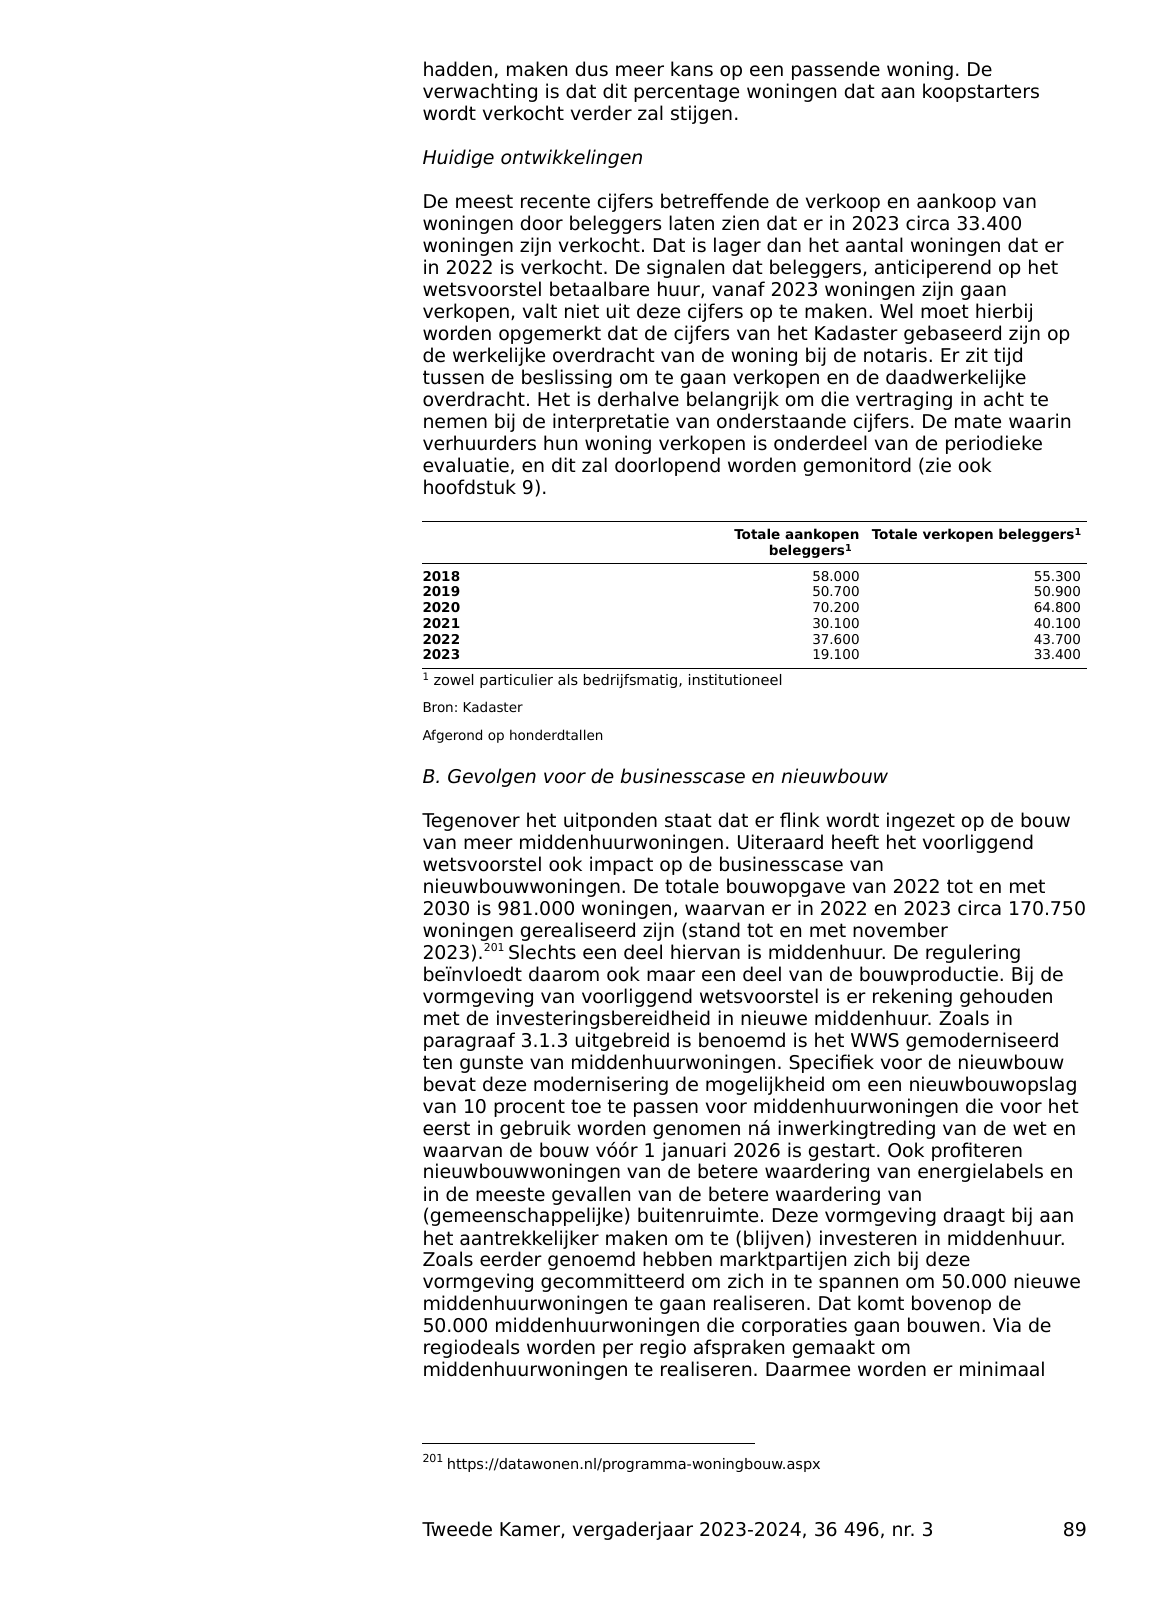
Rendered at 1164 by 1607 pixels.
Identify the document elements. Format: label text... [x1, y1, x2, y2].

table_cell 2019 [422, 584, 644, 600]
table_cell 40.100 [865, 616, 1087, 631]
table_cell 19.100 [644, 647, 865, 668]
table_cell 64.800 [865, 600, 1087, 616]
table_cell 37.600 [644, 631, 865, 647]
table_cell 2023 [422, 647, 644, 668]
table_cell 2022 [422, 631, 644, 647]
table_cell 58.000 [644, 564, 865, 584]
subtitle B. Gevolgen voor de businesscase en nieuwbouw [422, 766, 1087, 788]
table_header Totale verkopen beleggers1 [865, 522, 1087, 563]
table_cell 1 zowel particulier als bedrijfsmatig, institutioneel Bron: Kadaster Afgerond op honderdtallen [422, 669, 1087, 743]
table_cell 2020 [422, 600, 644, 616]
table_cell 50.700 [644, 584, 865, 600]
table_header [422, 522, 644, 563]
text hadden, maken dus meer kans op een passende woning. De verwachting is dat dit percentage woningen dat aan koopstarters wordt verkocht verder zal stijgen. [422, 59, 1087, 125]
table_cell 70.200 [644, 600, 865, 616]
table_cell 2018 [422, 564, 644, 584]
text De meest recente cijfers betreffende de verkoop en aankoop van woningen door beleggers laten zien dat er in 2023 circa 33.400 woningen zijn verkocht. Dat is lager dan het aantal woningen dat er in 2022 is verkocht. De signalen dat beleggers, anticiperend op het wetsvoorstel betaalbare huur, vanaf 2023 woningen zijn gaan verkopen, valt niet uit deze cijfers op te maken. Wel moet hierbij worden opgemerkt dat de cijfers van het Kadaster gebaseerd zijn op de werkelijke overdracht van de woning bij de notaris. Er zit tijd tussen de beslissing om te gaan verkopen en de daadwerkelijke overdracht. Het is derhalve belangrijk om die vertraging in acht te nemen bij de interpretatie van onderstaande cijfers. De mate waarin verhuurders hun woning verkopen is onderdeel van de periodieke evaluatie, en dit zal doorlopend worden gemonitord (zie ook hoofdstuk 9). [422, 191, 1087, 499]
table_cell 50.900 [865, 584, 1087, 600]
table_cell 33.400 [865, 647, 1087, 668]
table_cell 55.300 [865, 564, 1087, 584]
table_header Totale aankopen beleggers1 [644, 522, 865, 563]
text Tegenover het uitponden staat dat er flink wordt ingezet op de bouw van meer middenhuurwoningen. Uiteraard heeft het voorliggend wetsvoorstel ook impact op de businesscase van nieuwbouwwoningen. De totale bouwopgave van 2022 tot en met 2030 is 981.000 woningen, waarvan er in 2022 en 2023 circa 170.750 woningen gerealiseerd zijn (stand tot en met november 2023).Slechts een deel hiervan is middenhuur. De regulering beïnvloedt daarom ook maar een deel van de bouwproductie. Bij de vormgeving van voorliggend wetsvoorstel is er rekening gehouden met de investeringsbereidheid in nieuwe middenhuur. Zoals in paragraaf 3.1.3 uitgebreid is benoemd is het WWS gemoderniseerd ten gunste van middenhuurwoningen. Specifiek voor de nieuwbouw bevat deze modernisering de mogelijkheid om een nieuwbouwopslag van 10 procent toe te passen voor middenhuurwoningen die voor het eerst in gebruik worden genomen ná inwerkingtreding van de wet en waarvan de bouw vóór 1 januari 2026 is gestart. Ook profiteren nieuwbouwwoningen van de betere waardering van energielabels en in de meeste gevallen van de betere waardering van (gemeenschappelijke) buitenruimte. Deze vormgeving draagt bij aan het aantrekkelijker maken om te (blijven) investeren in middenhuur. Zoals eerder genoemd hebben marktpartijen zich bij deze vormgeving gecommitteerd om zich in te spannen om 50.000 nieuwe middenhuurwoningen te gaan realiseren. Dat komt bovenop de 50.000 middenhuurwoningen die corporaties gaan bouwen. Via de regiodeals worden per regio afspraken gemaakt om middenhuurwoningen te realiseren. Daarmee worden er minimaal [422, 810, 1087, 1381]
table_cell 30.100 [644, 616, 865, 631]
subtitle Huidige ontwikkelingen [422, 147, 1087, 169]
table_cell 43.700 [865, 631, 1087, 647]
text https://datawonen.nl/programma-woningbouw.aspx [422, 1452, 1087, 1474]
table_cell 2021 [422, 616, 644, 631]
